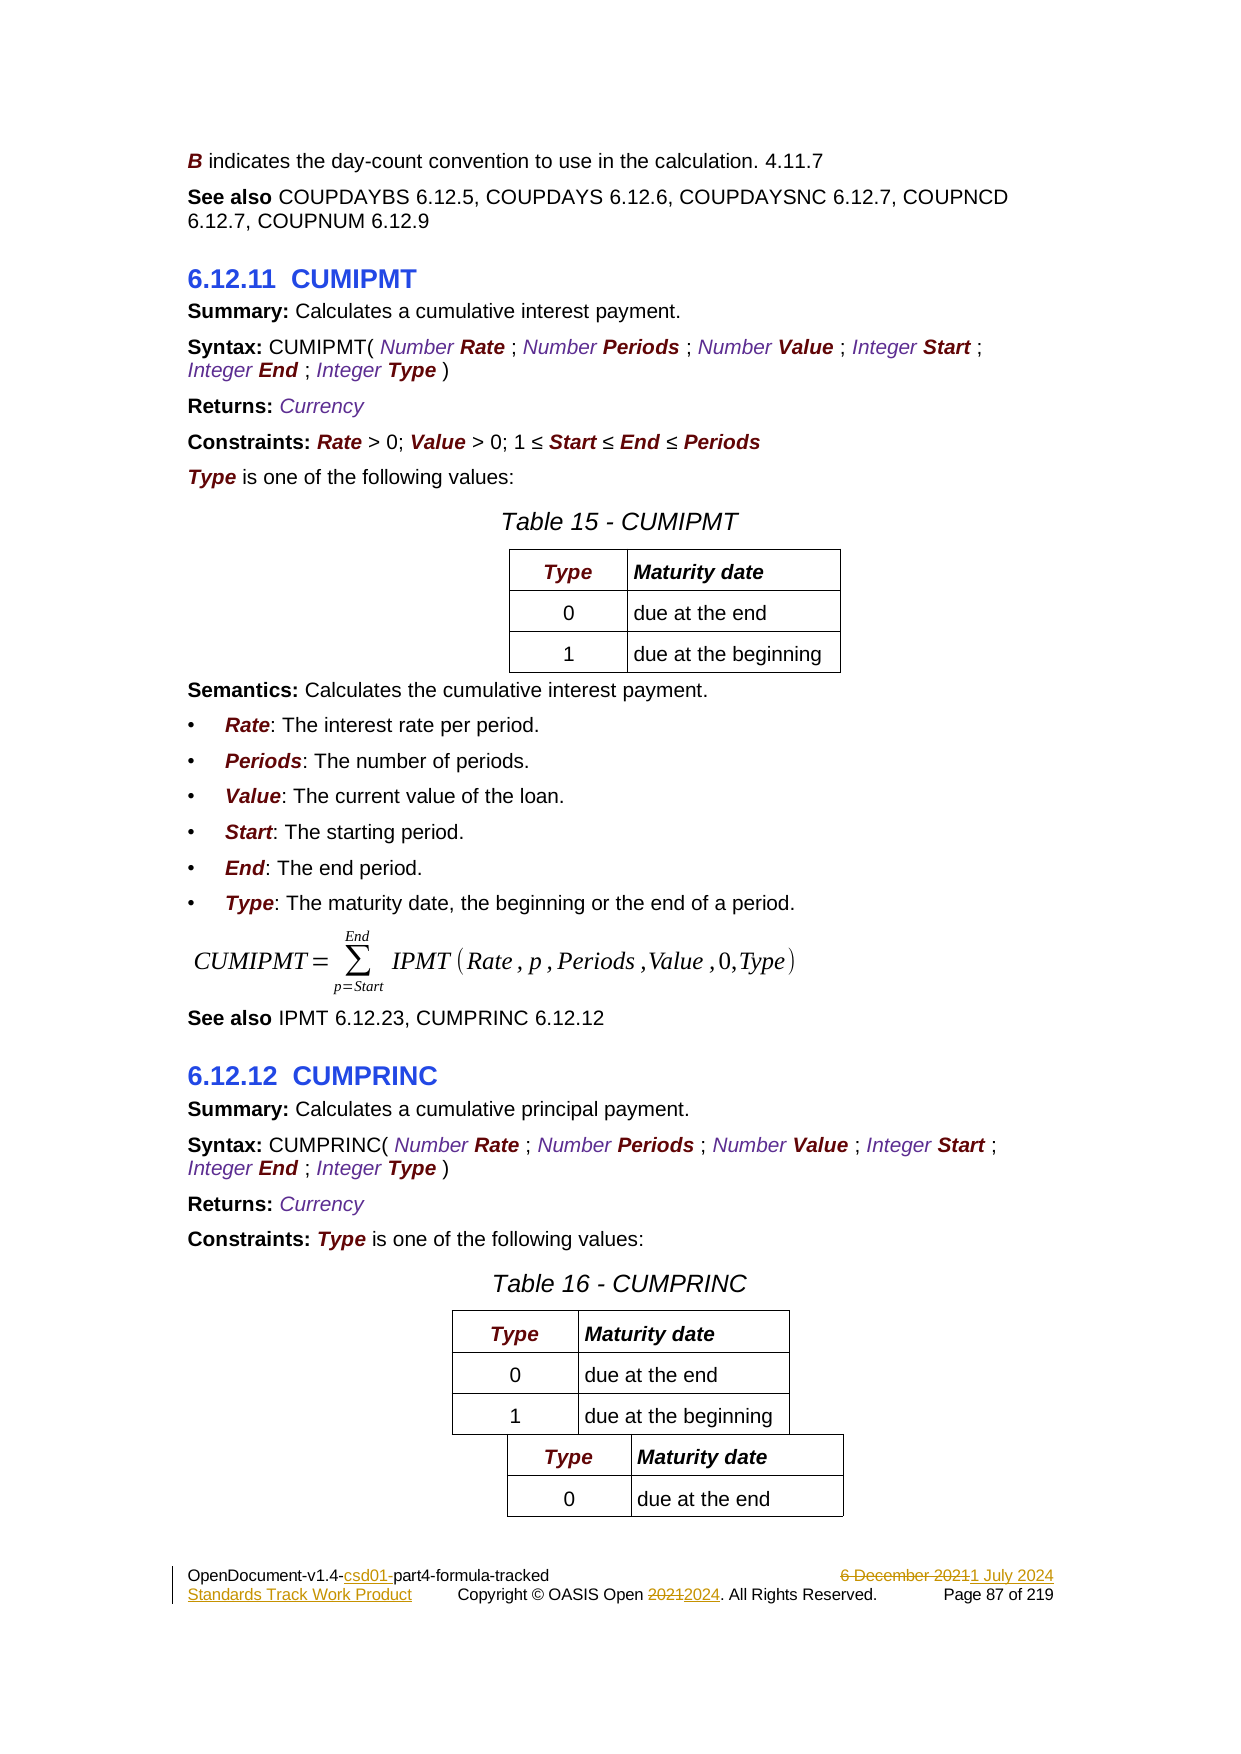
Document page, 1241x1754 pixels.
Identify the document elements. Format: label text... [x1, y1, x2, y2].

table_cell due at the beginning [579, 1394, 789, 1434]
text Syntax: CUMIPMT( Number Rate ; Number Periods ; Number Value ; Integer Start ; Integer End ; Integer Type ) [187, 335, 1053, 382]
text Table 16 - CUMPRINC [187, 1270, 1053, 1298]
text Constraints: Type is one of the following values: [187, 1228, 1053, 1251]
list Periods: The number of periods. [187, 749, 1053, 773]
subtitle CUMPRINC [187, 1061, 1053, 1091]
text Constraints: Rate > 0; Value > 0; 1 ≤ Start ≤ End ≤ Periods [187, 430, 1053, 454]
list Start: The starting period. [187, 821, 1053, 844]
table_cell 1 [453, 1394, 578, 1434]
table_cell due at the end [579, 1353, 789, 1393]
table_cell due at the end [632, 1476, 843, 1516]
text B indicates the day-count convention to use in the calculation. 4.11.7 [187, 150, 1053, 173]
table_header Type [453, 1311, 578, 1352]
table_cell 1 [510, 632, 627, 672]
list Value: The current value of the loan. [187, 785, 1053, 808]
text Semantics: Calculates the cumulative interest payment. [187, 678, 1053, 702]
text Returns: Currency [187, 1192, 1053, 1216]
text Syntax: CUMPRINC( Number Rate ; Number Periods ; Number Value ; Integer Start ; Integer End ; Integer Type ) [187, 1133, 1053, 1180]
table_cell 0 [453, 1353, 578, 1393]
table_header Type [510, 550, 627, 589]
list End: The end period. [187, 856, 1053, 880]
text Summary: Calculates a cumulative principal payment. [187, 1097, 1053, 1121]
table_cell 0 [508, 1476, 631, 1516]
text Type is one of the following values: [187, 466, 1053, 489]
list Rate: The interest rate per period. [187, 714, 1053, 737]
text See also IPMT 6.12.23, CUMPRINC 6.12.12 [187, 1007, 1053, 1030]
table_header Type [508, 1435, 631, 1475]
table_header Maturity date [632, 1435, 843, 1475]
table_cell due at the end [628, 591, 840, 631]
table_header Maturity date [628, 550, 840, 589]
text Summary: Calculates a cumulative interest payment. [187, 300, 1053, 323]
list Type: The maturity date, the beginning or the end of a period. [187, 892, 1053, 915]
text Returns: Currency [187, 394, 1053, 418]
text See also COUPDAYBS 6.12.5, COUPDAYS 6.12.6, COUPDAYSNC 6.12.7, COUPNCD 6.12.7, COUPNUM 6.12.9 [187, 186, 1053, 233]
table_header Maturity date [579, 1311, 789, 1352]
table_cell 0 [510, 591, 627, 631]
subtitle CUMIPMT [187, 264, 1053, 294]
text Table 15 - CUMIPMT [187, 508, 1053, 536]
table_cell due at the beginning [628, 632, 840, 672]
